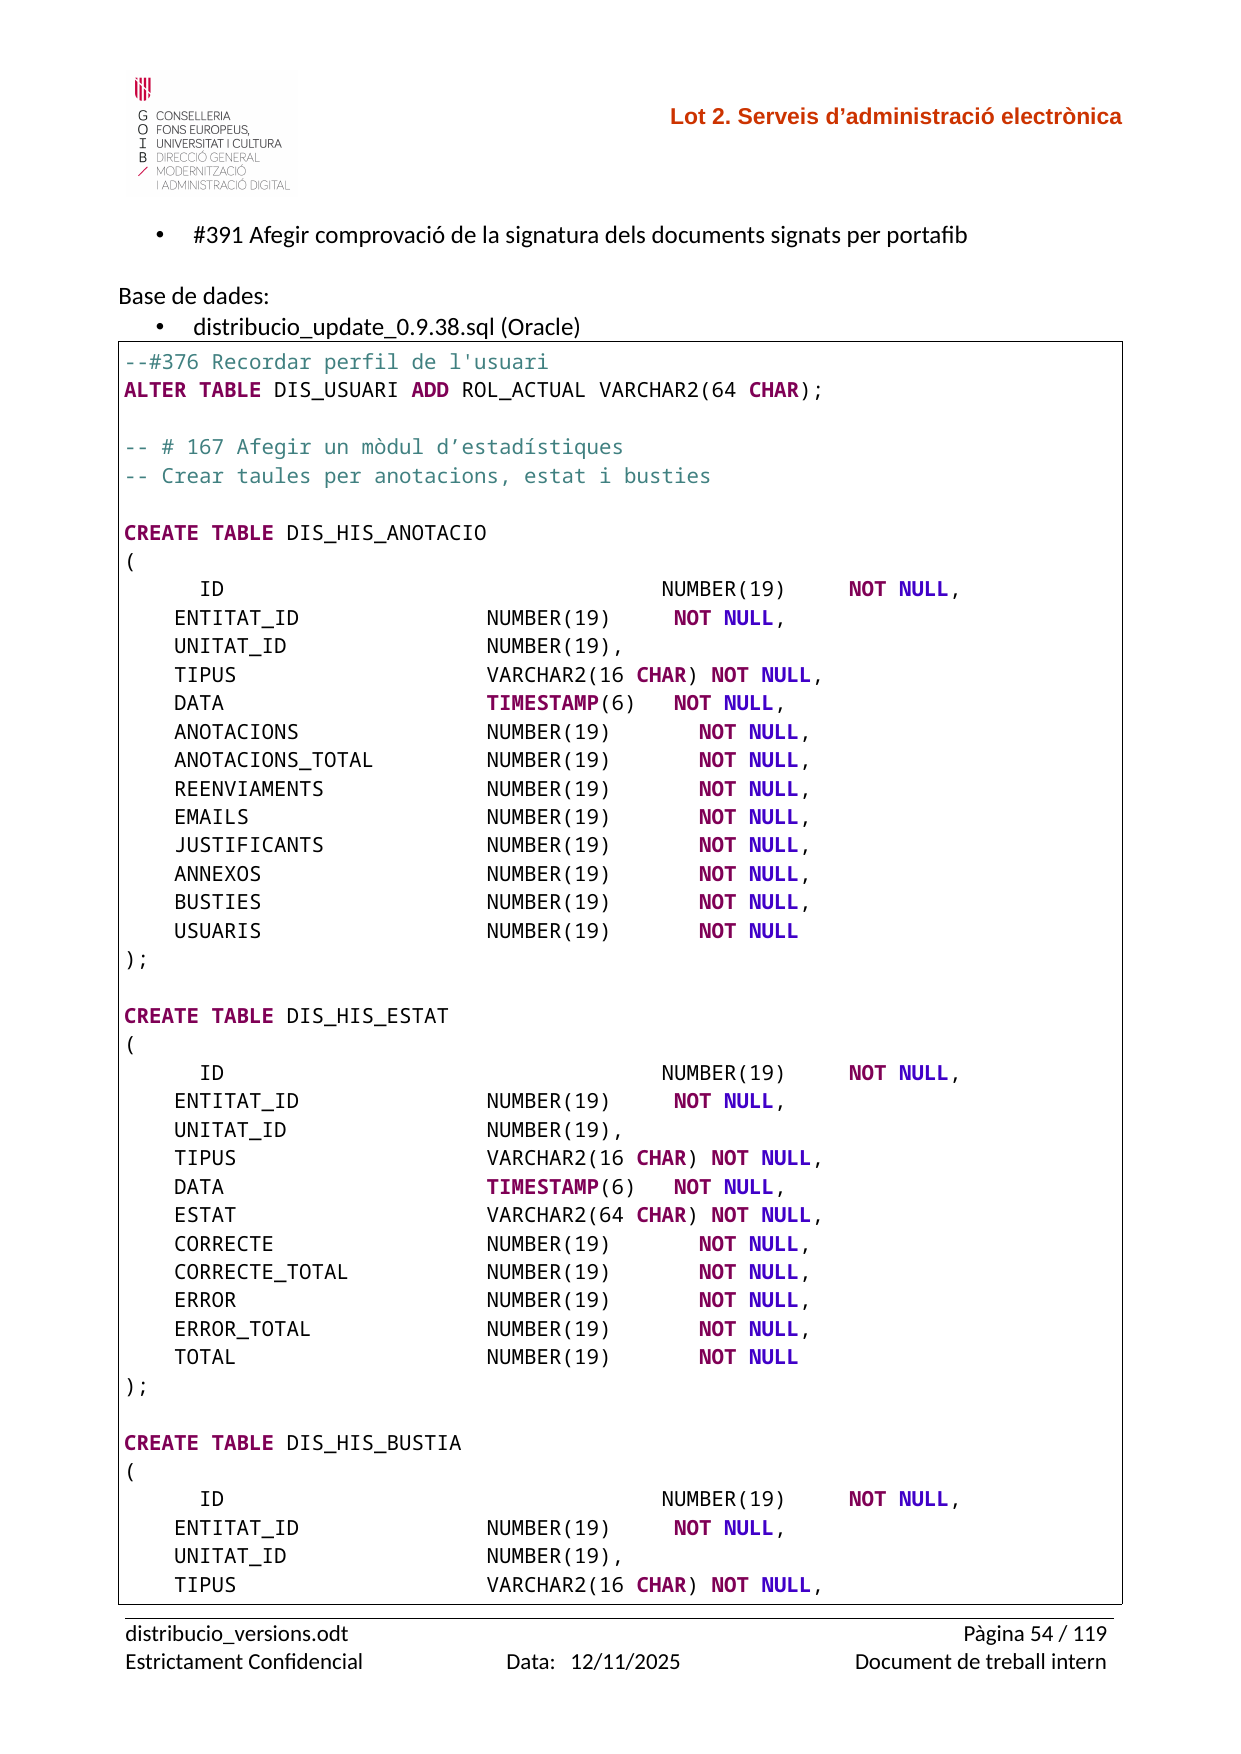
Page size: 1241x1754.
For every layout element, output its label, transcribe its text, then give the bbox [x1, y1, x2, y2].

table_header --#376 Recordar perfil de l'usuari ALTER TABLE DIS_USUARI ADD ROL_ACTUAL VARCHAR2(64 CHAR); -- # 167 Afegir un mòdul d’estadístiques -- Crear taules per anotacions, estat i busties CREATE TABLE DIS_HIS_ANOTACIO ( ID NUMBER(19) NOT NULL, ENTITAT_ID NUMBER(19) NOT NULL, UNITAT_ID NUMBER(19), TIPUS VARCHAR2(16 CHAR) NOT NULL, DATA TIMESTAMP(6) NOT NULL, ANOTACIONS NUMBER(19) NOT NULL, ANOTACIONS_TOTAL NUMBER(19) NOT NULL, REENVIAMENTS NUMBER(19) NOT NULL, EMAILS NUMBER(19) NOT NULL, JUSTIFICANTS NUMBER(19) NOT NULL, ANNEXOS NUMBER(19) NOT NULL, BUSTIES NUMBER(19) NOT NULL, USUARIS NUMBER(19) NOT NULL ); CREATE TABLE DIS_HIS_ESTAT ( ID NUMBER(19) NOT NULL, ENTITAT_ID NUMBER(19) NOT NULL, UNITAT_ID NUMBER(19), TIPUS VARCHAR2(16 CHAR) NOT NULL, DATA TIMESTAMP(6) NOT NULL, ESTAT VARCHAR2(64 CHAR) NOT NULL, CORRECTE NUMBER(19) NOT NULL, CORRECTE_TOTAL NUMBER(19) NOT NULL, ERROR NUMBER(19) NOT NULL, ERROR_TOTAL NUMBER(19) NOT NULL, TOTAL NUMBER(19) NOT NULL ); CREATE TABLE DIS_HIS_BUSTIA ( ID NUMBER(19) NOT NULL, ENTITAT_ID NUMBER(19) NOT NULL, UNITAT_ID NUMBER(19), TIPUS VARCHAR2(16 CHAR) NOT NULL, [119, 342, 1122, 1604]
text Base de dades: [118, 280, 1122, 311]
list #391 Afegir comprovació de la signatura dels documents signats per portafib [156, 219, 1122, 250]
list distribucio_update_0.9.38.sql (Oracle) [156, 311, 1122, 341]
picture [126, 70, 299, 197]
